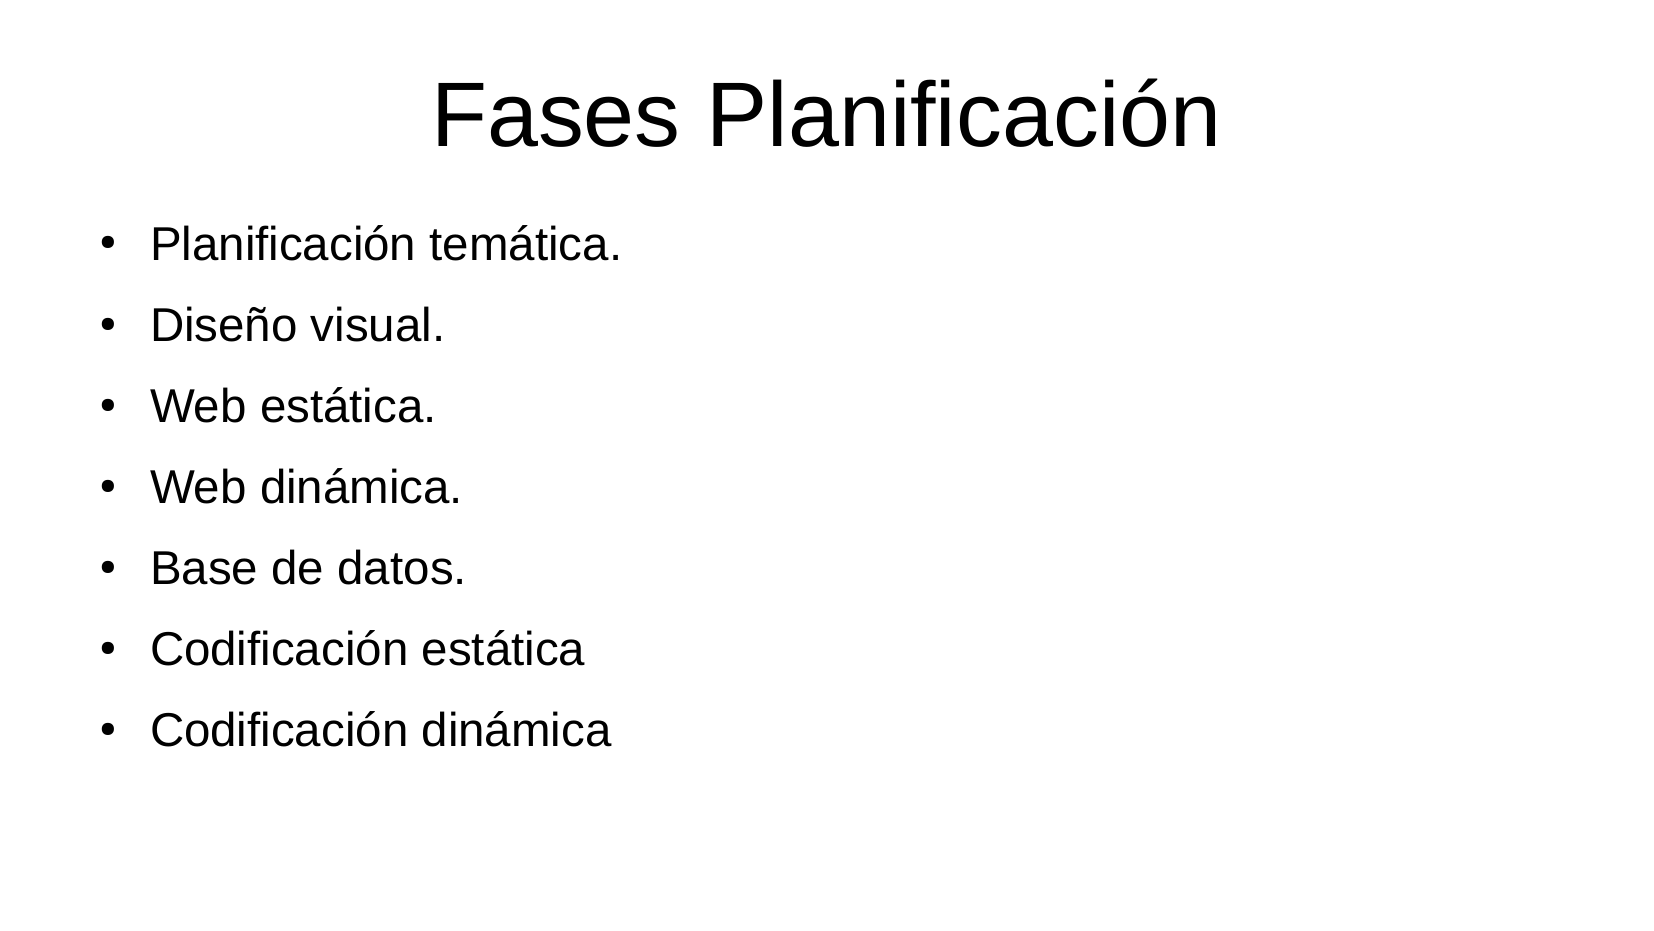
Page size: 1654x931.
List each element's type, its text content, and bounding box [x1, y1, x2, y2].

list Planificación temática. Diseño visual. Web estática. Web dinámica. Base de datos. Codificación estática Codificación dinámica [82, 217, 1571, 758]
title Fases Planificación [82, 37, 1571, 193]
